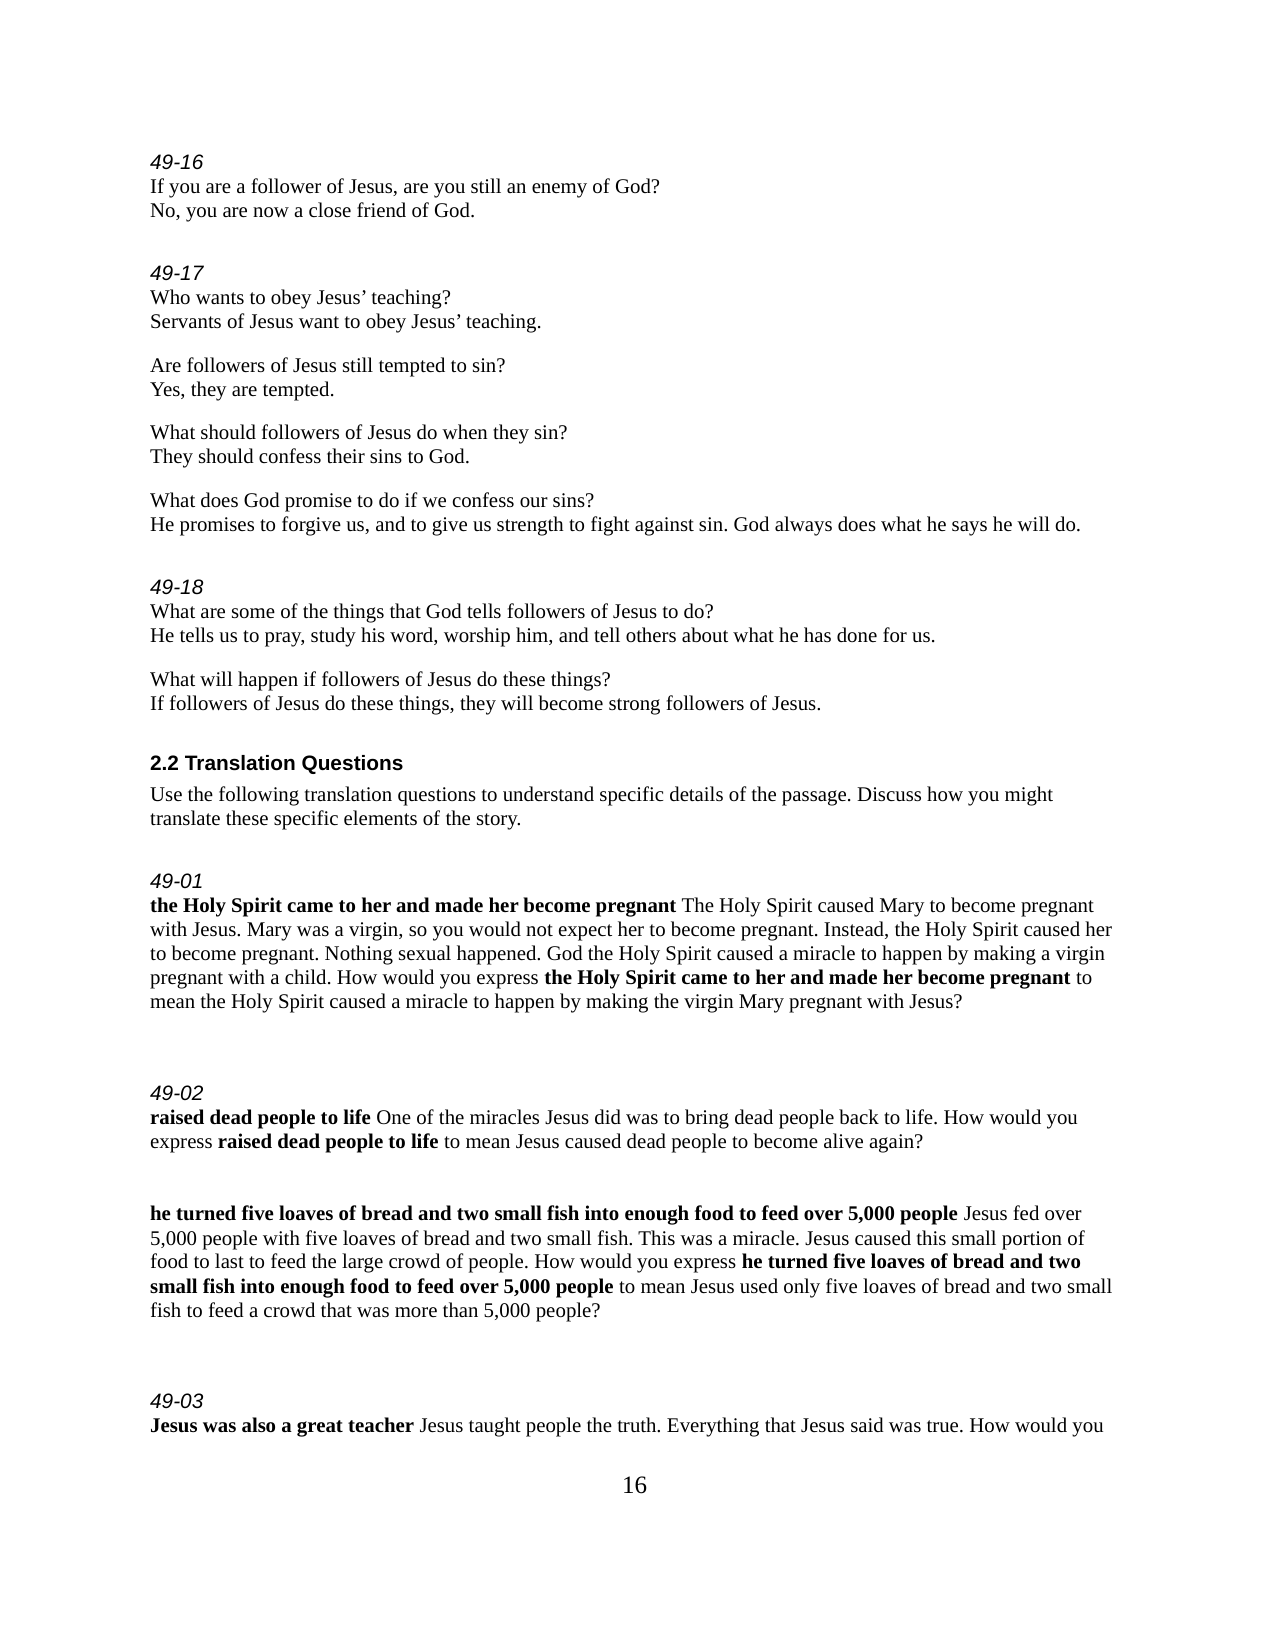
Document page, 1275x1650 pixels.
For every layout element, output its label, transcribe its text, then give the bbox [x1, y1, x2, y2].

text Who wants to obey Jesus’ teaching? Servants of Jesus want to obey Jesus’ teaching. [150, 285, 1125, 333]
subtitle 49-18 [150, 575, 1125, 599]
text Jesus was also a great teacher Jesus taught people the truth. Everything that Jesus said was true. How would you [150, 1413, 1125, 1437]
subtitle 49-02 [150, 1081, 1125, 1105]
subtitle 2.2 Translation Questions [150, 751, 1125, 774]
subtitle 49-01 [150, 869, 1125, 893]
subtitle 49-03 [150, 1389, 1125, 1413]
text he turned five loaves of bread and two small fish into enough food to feed over 5,000 people Jesus fed over 5,000 people with five loaves of bread and two small fish. This was a miracle. Jesus caused this small portion of food to last to feed the large crowd of people. How would you express he turned five loaves of bread and two small fish into enough food to feed over 5,000 people to mean Jesus used only five loaves of bread and two small fish to feed a crowd that was more than 5,000 people? [150, 1201, 1125, 1322]
subtitle 49-17 [150, 261, 1125, 285]
text What will happen if followers of Jesus do these things? If followers of Jesus do these things, they will become strong followers of Jesus. [150, 666, 1125, 714]
subtitle 49-16 [150, 150, 1125, 174]
text Use the following translation questions to understand specific details of the passage. Discuss how you might translate these specific elements of the story. [150, 782, 1125, 830]
text What does God promise to do if we confess our sins? He promises to forgive us, and to give us strength to fight against sin. God always does what he says he will do. [150, 488, 1125, 536]
text What are some of the things that God tells followers of Jesus to do? He tells us to pray, study his word, worship him, and tell others about what he has done for us. [150, 599, 1125, 647]
text What should followers of Jesus do when they sin? They should confess their sins to God. [150, 420, 1125, 468]
text Are followers of Jesus still tempted to sin? Yes, they are tempted. [150, 353, 1125, 401]
text raised dead people to life One of the miracles Jesus did was to bring dead people back to life. How would you express raised dead people to life to mean Jesus caused dead people to become alive again? [150, 1105, 1125, 1153]
text If you are a follower of Jesus, are you still an enemy of God? No, you are now a close friend of God. [150, 174, 1125, 222]
text the Holy Spirit came to her and made her become pregnant The Holy Spirit caused Mary to become pregnant with Jesus. Mary was a virgin, so you would not expect her to become pregnant. Instead, the Holy Spirit caused her to become pregnant. Nothing sexual happened. God the Holy Spirit caused a miracle to happen by making a virgin pregnant with a child. How would you express the Holy Spirit came to her and made her become pregnant to mean the Holy Spirit caused a miracle to happen by making the virgin Mary pregnant with Jesus? [150, 893, 1125, 1013]
